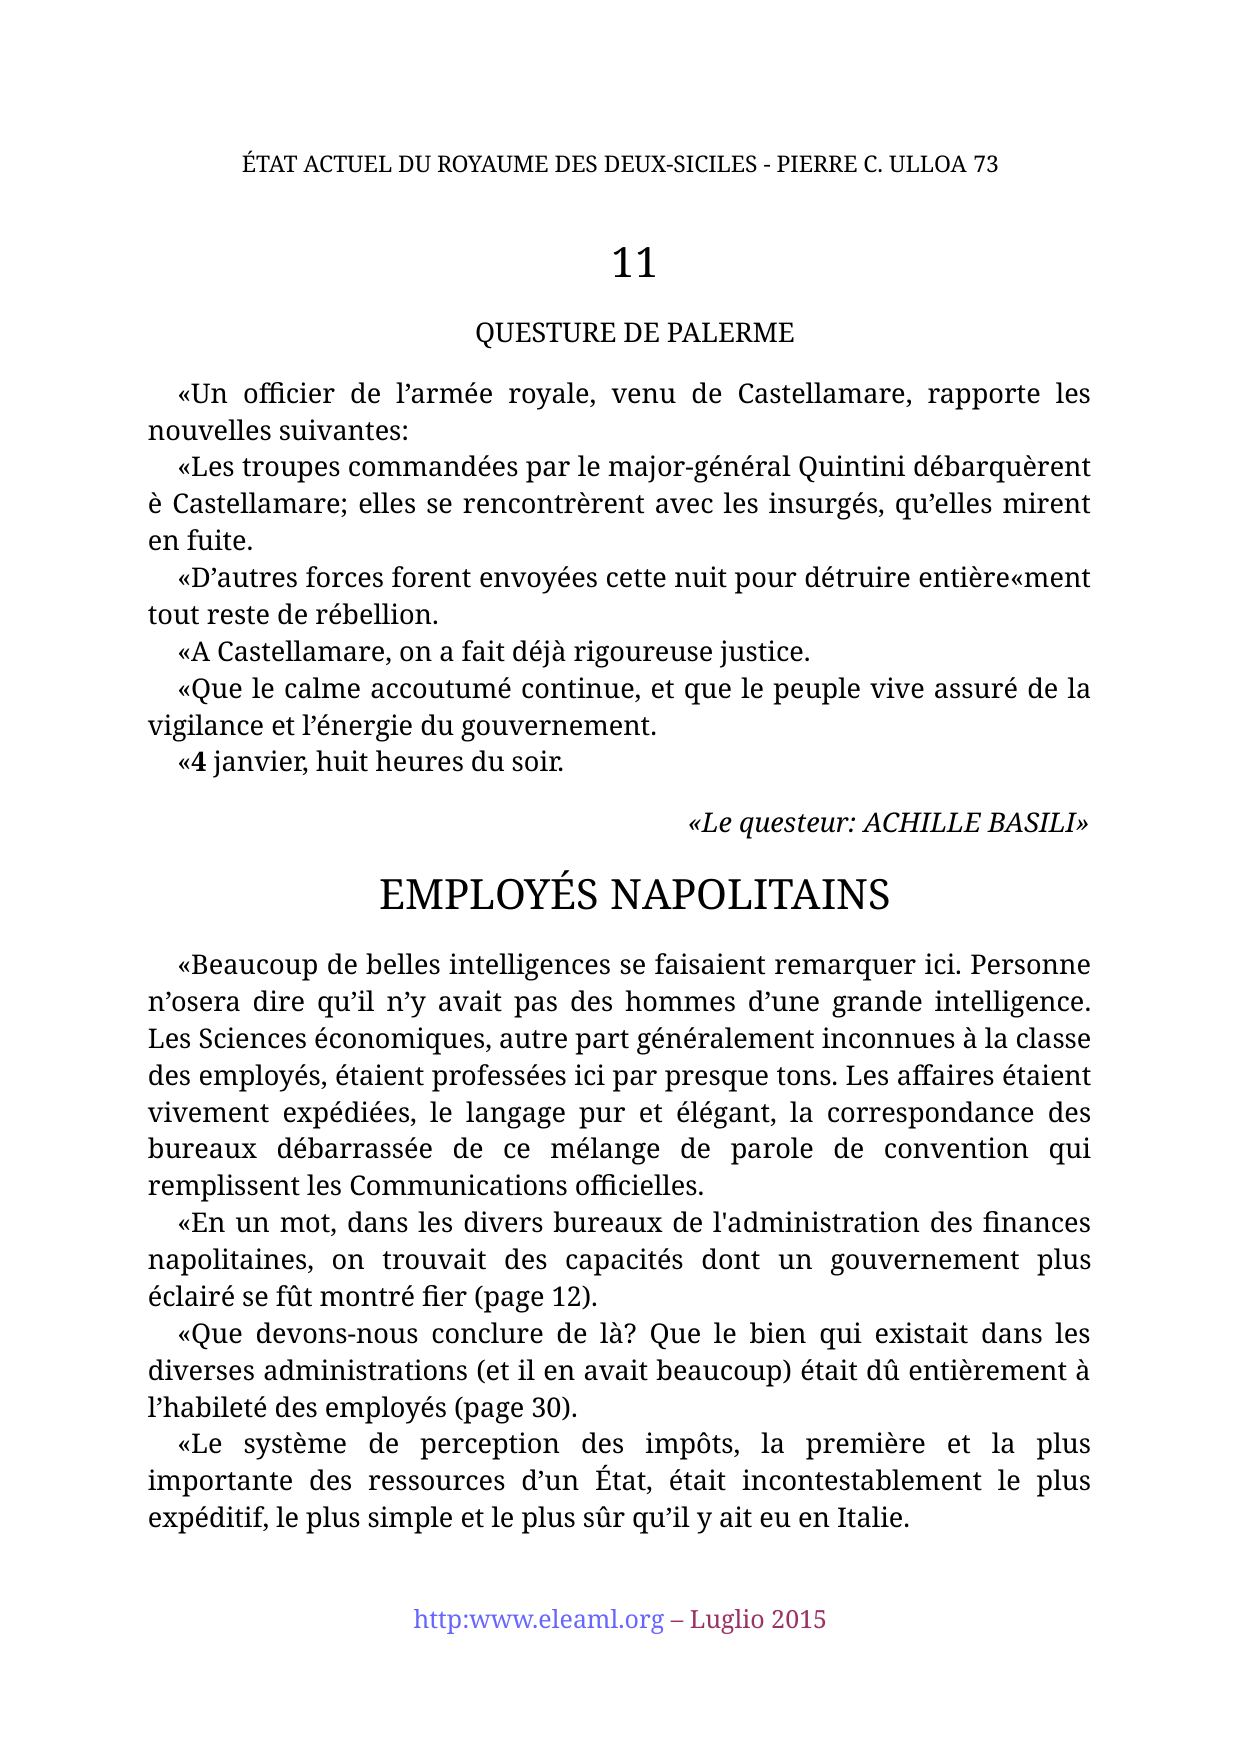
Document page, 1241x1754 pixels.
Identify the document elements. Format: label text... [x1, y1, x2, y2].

text «Beaucoup de belles intelligences se faisaient remarquer ici. Personne n’osera dire qu’il n’y avait pas des hommes d’une grande intelligence. Les Sciences économiques, autre part généralement inconnues à la classe des employés, étaient professées ici par presque tons. Les affaires étaient vivement expédiées, le langage pur et élégant, la correspondance des bureaux débarrassée de ce mélange de parole de convention qui remplissent les Communications officielles. [148, 946, 1093, 1204]
text «Le questeur: ACHILLE BASILI» [148, 804, 1093, 841]
text 11 [148, 232, 1093, 289]
text «En un mot, dans les divers bureaux de l'administration des finances napolitaines, on trouvait des capacités dont un gouvernement plus éclairé se fût montré fier (page 12). [148, 1204, 1093, 1314]
text «4 janvier, huit heures du soir. [148, 743, 1093, 780]
text «D’autres forces forent envoyées cette nuit pour détruire entière«ment tout reste de rébellion. [148, 558, 1093, 632]
text EMPLOYÉS NAPOLITAINS [148, 865, 1093, 922]
text «Le système de perception des impôts, la première et la plus importante des ressources d’un État, était incontestablement le plus expéditif, le plus simple et le plus sûr qu’il y ait eu en Italie. [148, 1425, 1093, 1536]
text «Un officier de l’armée royale, venu de Castellamare, rapporte les nouvelles suivantes: [148, 374, 1093, 448]
text «Les troupes commandées par le major-général Quintini débarquèrent è Castellamare; elles se rencontrèrent avec les insurgés, qu’elles mirent en fuite. [148, 448, 1093, 558]
text «Que le calme accoutumé continue, et que le peuple vive assuré de la vigilance et l’énergie du gouvernement. [148, 669, 1093, 743]
text «A Castellamare, on a fait déjà rigoureuse justice. [148, 632, 1093, 669]
text «Que devons-nous conclure de là? Que le bien qui existait dans les diverses administrations (et il en avait beaucoup) était dû entièrement à l’habileté des employés (page 30). [148, 1314, 1093, 1425]
text QUESTURE DE PALERME [148, 313, 1093, 350]
